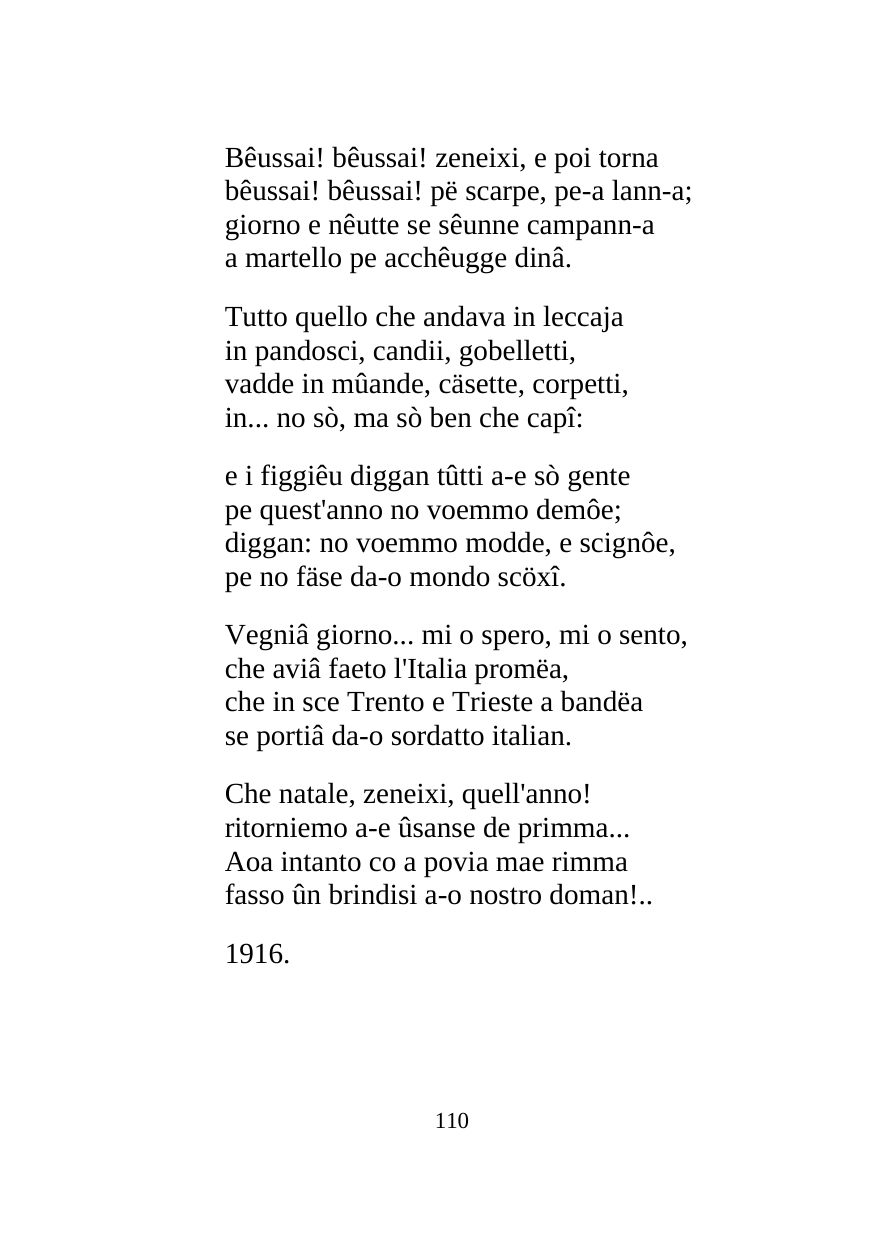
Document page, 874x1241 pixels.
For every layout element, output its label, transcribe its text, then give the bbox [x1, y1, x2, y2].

text Tutto quello che andava in leccaja in pandosci, candii, gobelletti, vadde in mûande, cäsette, corpetti, in... no sò, ma sò ben che capî: [224, 299, 768, 433]
text Bêussai! bêussai! zeneixi, e poi torna bêussai! bêussai! pë scarpe, pe-a lann-a; giorno e nêutte se sêunne campann-a a martello pe acchêugge dinâ. [224, 140, 768, 274]
text Che natale, zeneixi, quell'anno! ritorniemo a-e ûsanse de primma... Aoa intanto co a povia mae rimma fasso ûn brindisi a-o nostro doman!.. [224, 777, 768, 911]
text e i figgiêu diggan tûtti a-e sò gente pe quest'anno no voemmo demôe; diggan: no voemmo modde, e scignôe, pe no fäse da-o mondo scöxî. [224, 458, 768, 592]
text 1916. [224, 936, 768, 969]
text Vegniâ giorno... mi o spero, mi o sento, che aviâ faeto l'Italia promëa, che in sce Trento e Trieste a bandëa se portiâ da-o sordatto italian. [224, 617, 768, 752]
